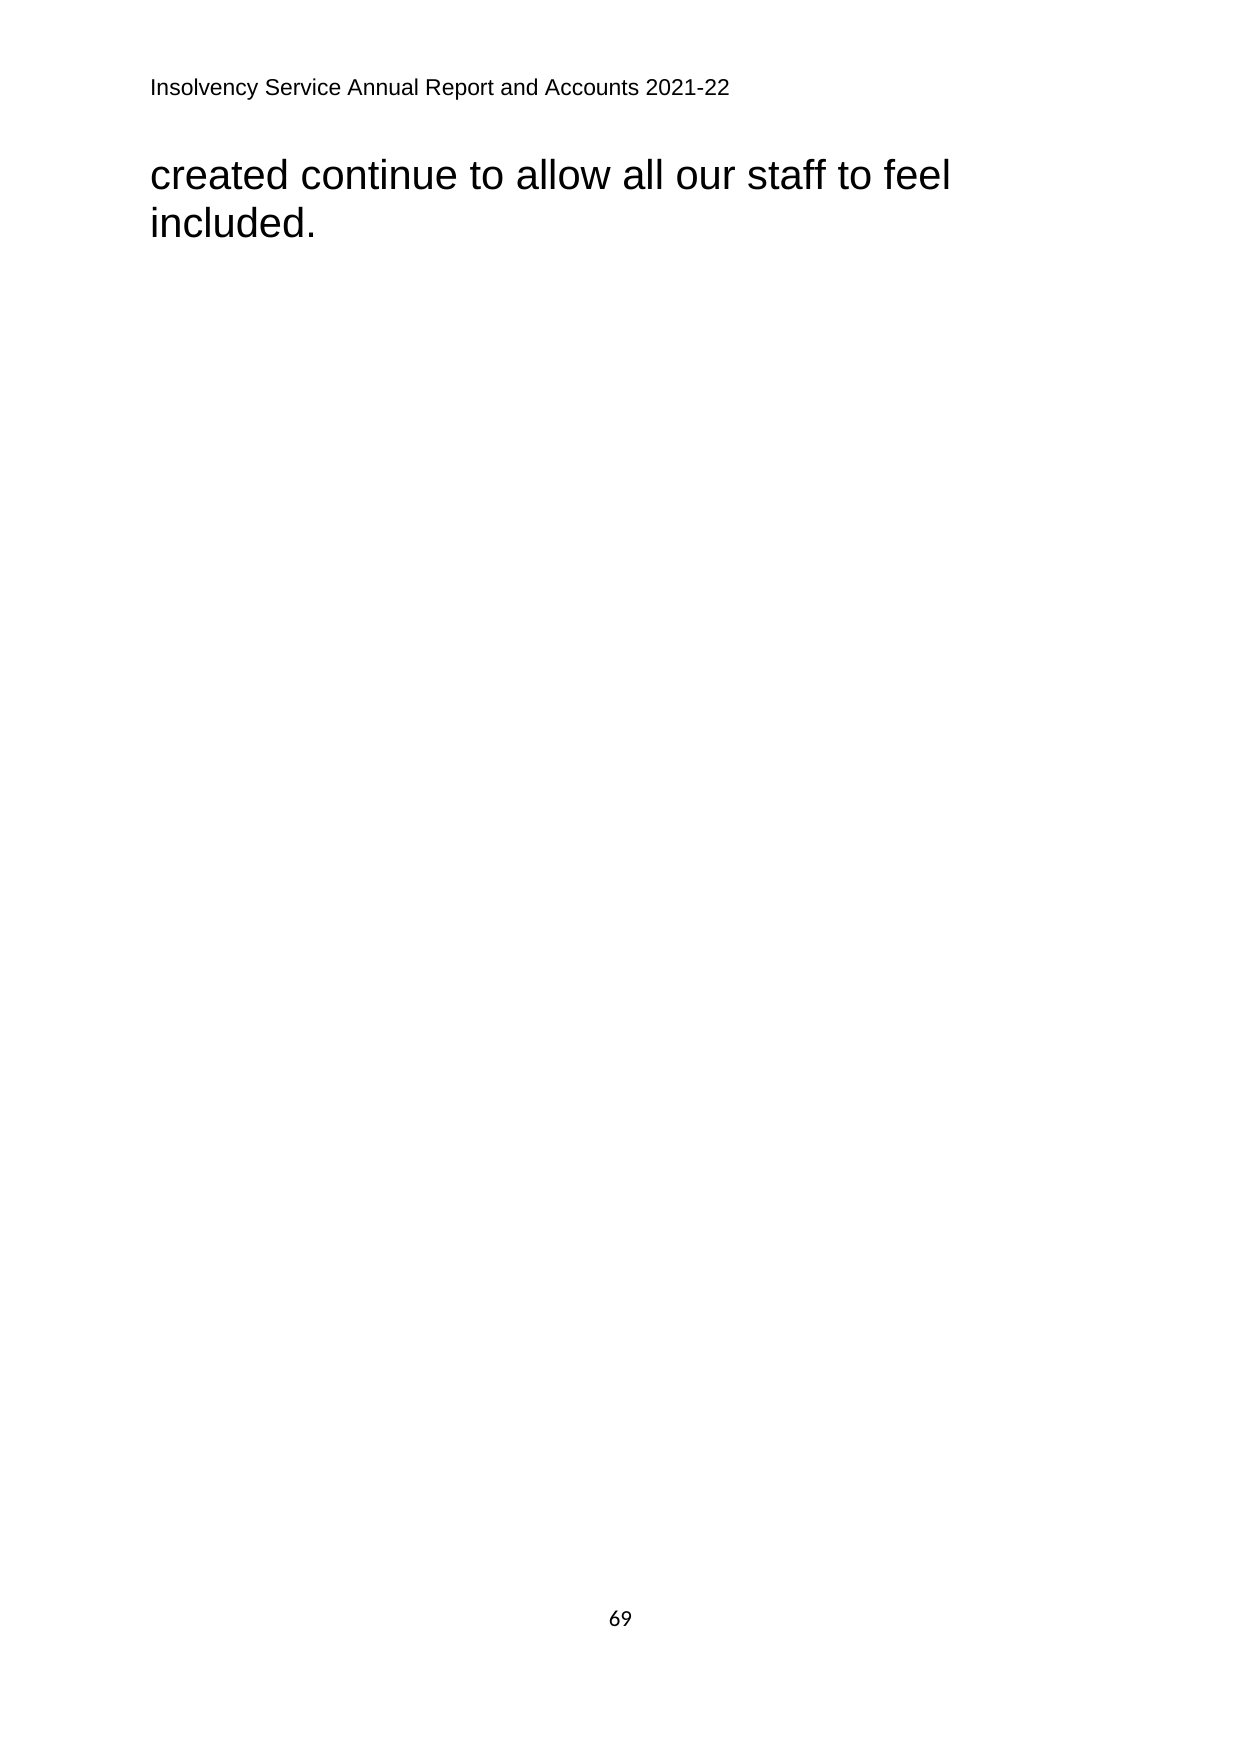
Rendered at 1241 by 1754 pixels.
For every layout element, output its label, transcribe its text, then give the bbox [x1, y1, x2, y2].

text created continue to allow all our staff to feel included. [150, 150, 1090, 246]
